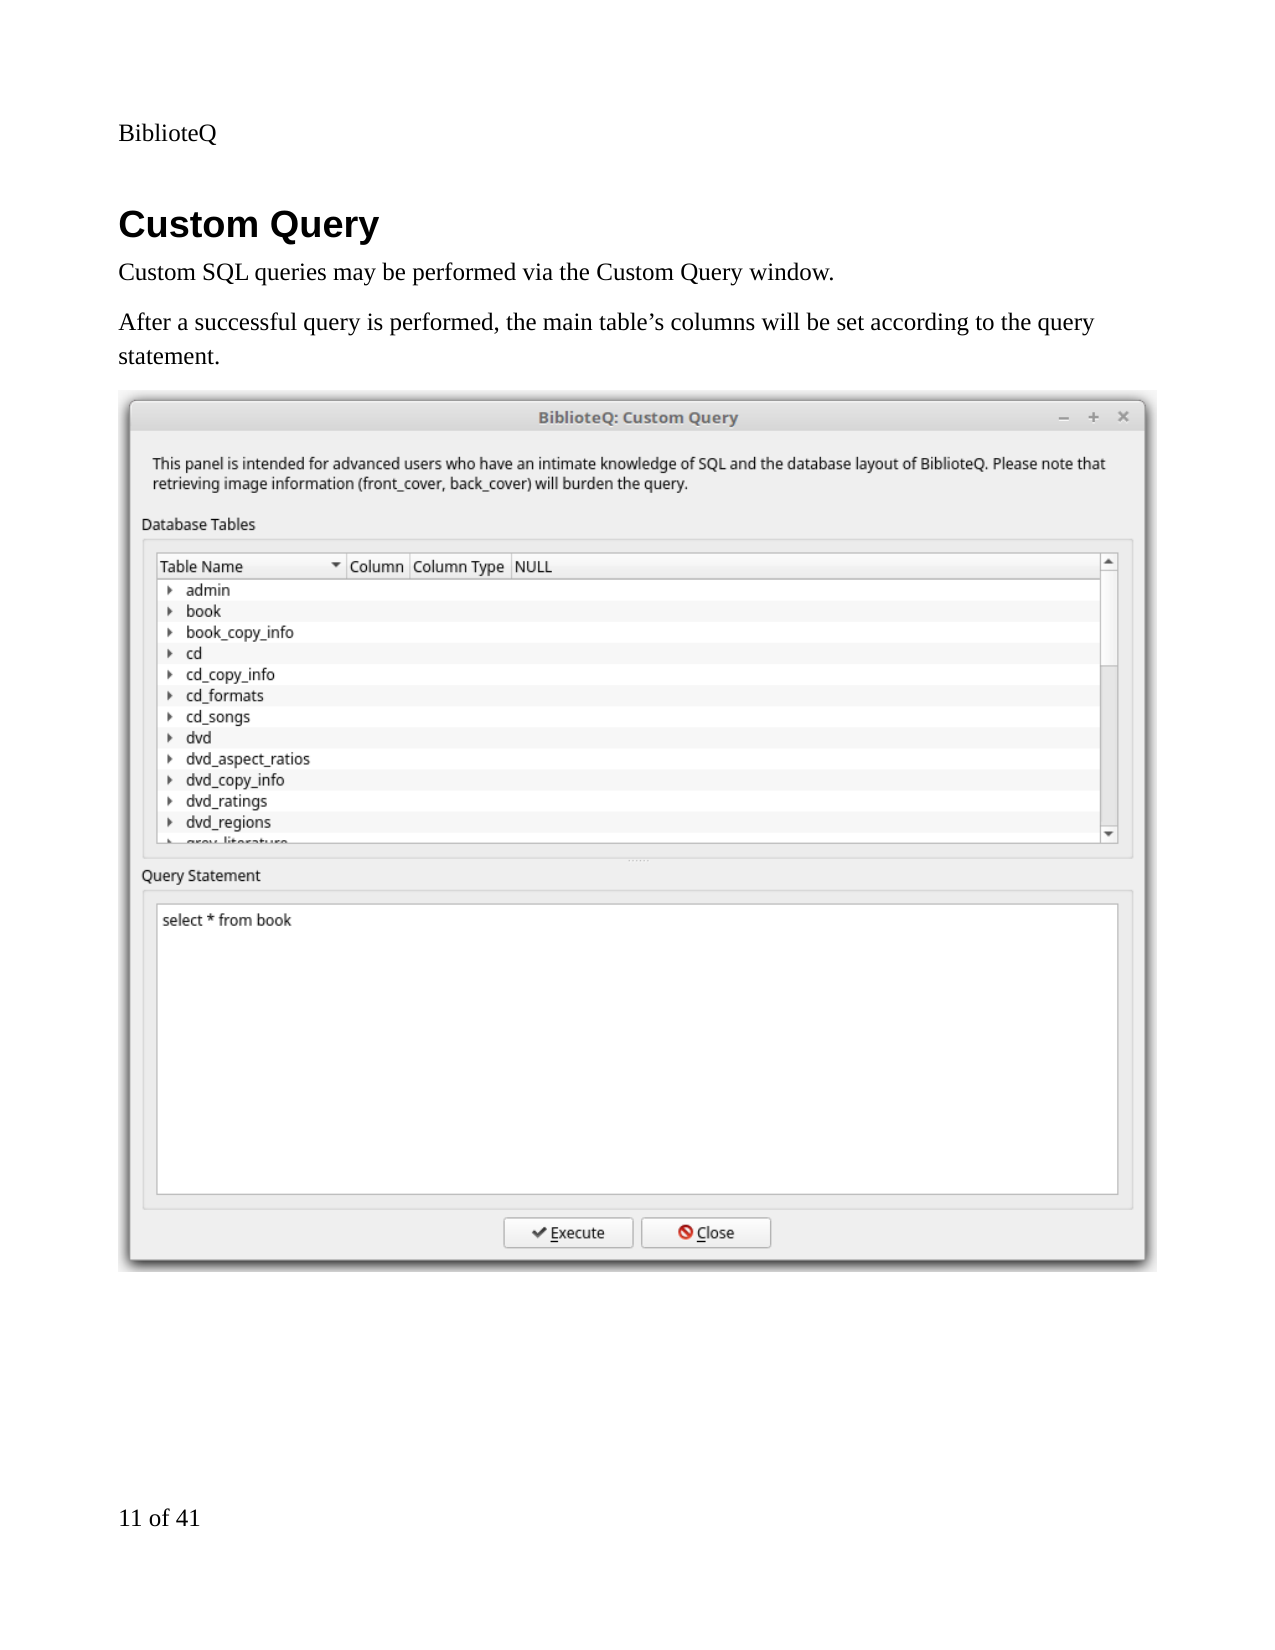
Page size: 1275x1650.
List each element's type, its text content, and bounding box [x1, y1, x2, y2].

subtitle Custom Query [118, 201, 1157, 245]
text Custom SQL queries may be performed via the Custom Query window. [118, 257, 1157, 286]
text After a successful query is performed, the main table’s columns will be set according to the query statement. [118, 307, 1157, 370]
picture [118, 390, 1157, 1272]
